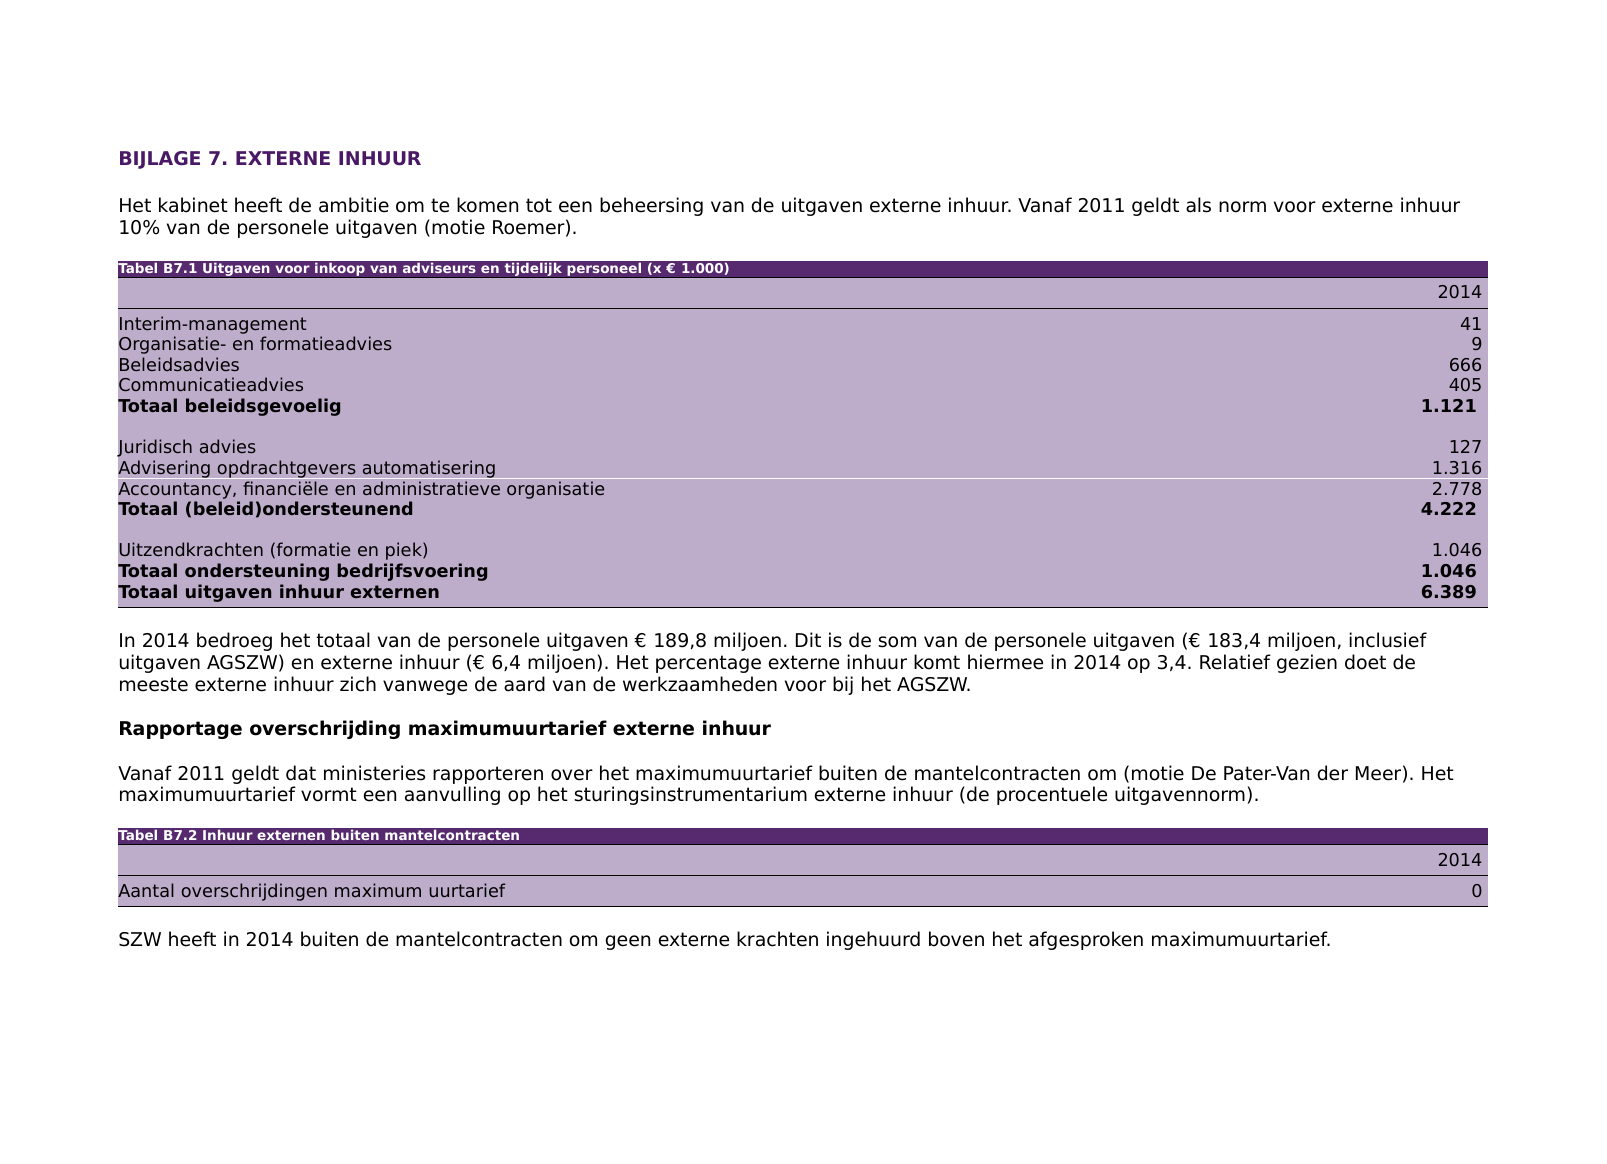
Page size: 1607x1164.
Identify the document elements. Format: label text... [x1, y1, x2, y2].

table_cell 1.046 [1245, 540, 1488, 561]
table_cell Uitzendkrachten (formatie en piek) [118, 540, 1244, 561]
text SZW heeft in 2014 buiten de mantelcontracten om geen externe krachten ingehuurd boven het afgesproken maximumuurtarief. [118, 929, 1488, 951]
table_cell Communicatieadvies [118, 375, 1244, 396]
table_cell [118, 417, 1244, 437]
table_cell 2.778 [1245, 479, 1488, 499]
table_cell Totaal ondersteuning bedrijfsvoering [118, 561, 1244, 582]
table_cell 6.389 [1245, 582, 1488, 607]
table_cell 1.316 [1245, 458, 1488, 478]
table_cell Interim-management [118, 309, 1244, 334]
table_cell Accountancy, financiële en administratieve organisatie [118, 479, 1244, 499]
table_cell 1.046 [1245, 561, 1488, 582]
table_header Tabel B7.1 Uitgaven voor inkoop van adviseurs en tijdelijk personeel (x € 1.000) [118, 261, 1488, 277]
table_cell 1.121 [1245, 396, 1488, 417]
table_cell Advisering opdrachtgevers automatisering [118, 458, 1244, 478]
table_cell 2014 [1245, 845, 1488, 875]
table_cell 41 [1245, 309, 1488, 334]
table_cell Totaal beleidsgevoelig [118, 396, 1244, 417]
table_cell [118, 845, 1244, 875]
table_cell 4.222 [1245, 499, 1488, 520]
table_cell 405 [1245, 375, 1488, 396]
table_cell Totaal uitgaven inhuur externen [118, 582, 1244, 607]
table_cell [118, 520, 1244, 540]
text Het kabinet heeft de ambitie om te komen tot een beheersing van de uitgaven externe inhuur. Vanaf 2011 geldt als norm voor externe inhuur 10% van de personele uitgaven (motie Roemer). [118, 195, 1488, 239]
table_cell Juridisch advies [118, 437, 1244, 458]
table_cell 2014 [1245, 278, 1488, 308]
table_cell 127 [1245, 437, 1488, 458]
table_cell Beleidsadvies [118, 355, 1244, 375]
table_header Tabel B7.2 Inhuur externen buiten mantelcontracten [118, 828, 1488, 844]
text Vanaf 2011 geldt dat ministeries rapporteren over het maximumuurtarief buiten de mantelcontracten om (motie De Pater-Van der Meer). Het maximumuurtarief vormt een aanvulling op het sturingsinstrumentarium externe inhuur (de procentuele uitgavennorm). [118, 762, 1488, 806]
table_cell 666 [1245, 355, 1488, 375]
text In 2014 bedroeg het totaal van de personele uitgaven € 189,8 miljoen. Dit is de som van de personele uitgaven (€ 183,4 miljoen, inclusief uitgaven AGSZW) en externe inhuur (€ 6,4 miljoen). Het percentage externe inhuur komt hiermee in 2014 op 3,4. Relatief gezien doet de meeste externe inhuur zich vanwege de aard van de werkzaamheden voor bij het AGSZW. [118, 630, 1488, 696]
subtitle Rapportage overschrijding maximumuurtarief externe inhuur [118, 718, 1488, 740]
table_cell 9 [1245, 334, 1488, 355]
table_cell Organisatie- en formatieadvies [118, 334, 1244, 355]
table_cell [1245, 417, 1488, 437]
table_cell Aantal overschrijdingen maximum uurtarief [118, 876, 1244, 906]
table_cell 0 [1245, 876, 1488, 906]
table_cell Totaal (beleid)ondersteunend [118, 499, 1244, 520]
table_cell [1245, 520, 1488, 540]
table_cell [118, 278, 1244, 308]
subtitle BIJLAGE 7. EXTERNE INHUUR [118, 148, 1488, 170]
